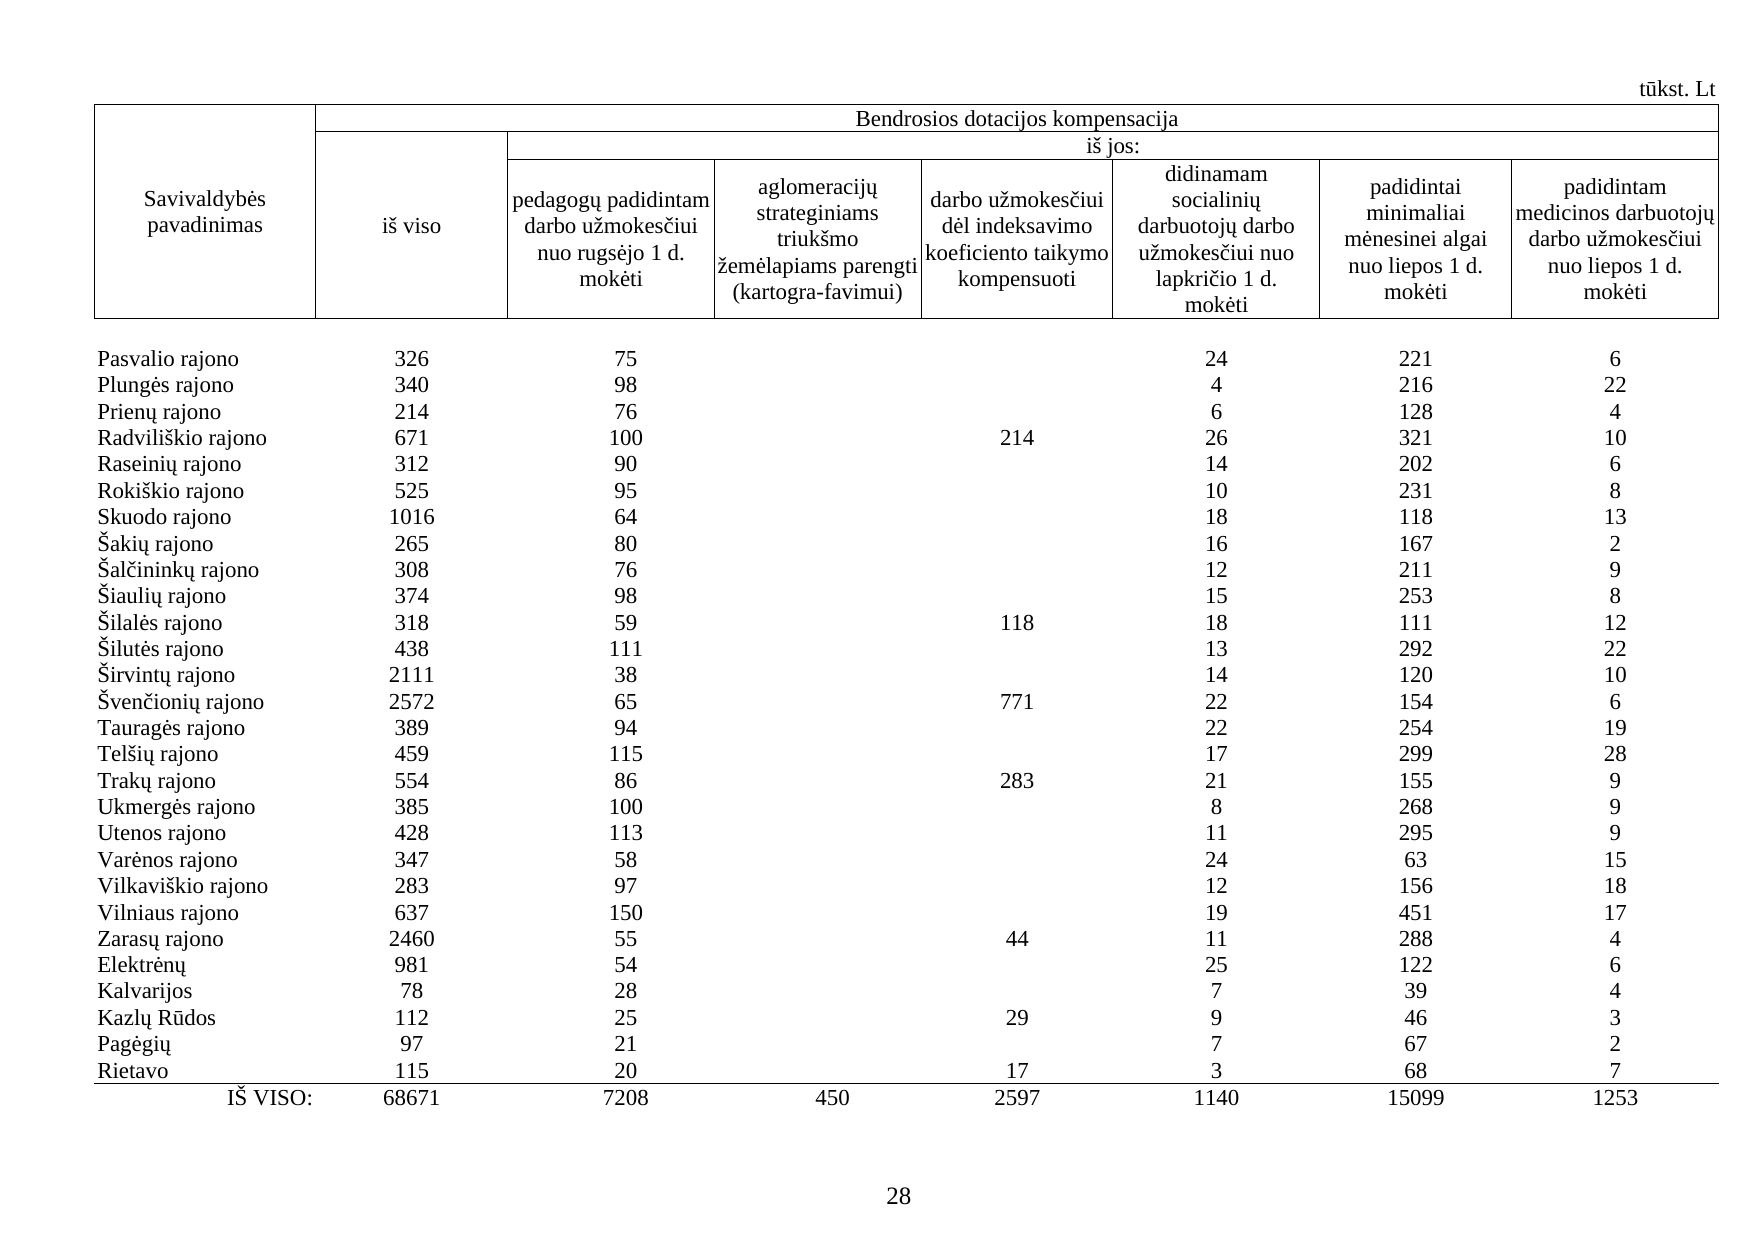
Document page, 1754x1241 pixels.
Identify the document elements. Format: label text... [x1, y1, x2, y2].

table_cell [921, 793, 1113, 819]
table_cell iš viso [316, 132, 507, 318]
table_cell Kalvarijos [94, 978, 316, 1004]
table_cell 155 [1320, 767, 1512, 793]
table_cell 75 [508, 345, 744, 371]
table_cell [744, 398, 921, 424]
table_cell 450 [744, 1084, 921, 1110]
table_cell 10 [1512, 424, 1718, 451]
table_cell 347 [316, 846, 507, 872]
table_cell [744, 451, 921, 477]
table_cell 12 [1512, 609, 1718, 635]
table_header [1320, 75, 1526, 104]
table_cell [744, 1030, 921, 1057]
table_cell [921, 951, 1113, 978]
table_cell 451 [1320, 899, 1512, 925]
table_cell 26 [1113, 424, 1319, 451]
table_cell 21 [1113, 767, 1319, 793]
table_cell Elektrėnų [94, 951, 316, 978]
table_cell Varėnos rajono [94, 846, 316, 872]
table_cell [744, 925, 921, 951]
table_header [316, 75, 507, 104]
table_cell [744, 820, 921, 846]
table_cell 29 [921, 1004, 1113, 1030]
table_cell pedagogų padidintam darbo užmokesčiui nuo rugsėjo 1 d. mokėti [508, 160, 714, 318]
table_cell [921, 978, 1113, 1004]
table_cell 8 [1512, 582, 1718, 609]
table_cell 20 [508, 1057, 744, 1083]
table_cell 100 [508, 793, 744, 819]
table_cell 118 [921, 609, 1113, 635]
table_cell 28 [508, 978, 744, 1004]
table_cell [921, 477, 1113, 503]
table_cell [921, 872, 1113, 898]
table_cell 6 [1512, 345, 1718, 371]
table_cell 318 [316, 609, 507, 635]
table_cell 6 [1512, 451, 1718, 477]
table_cell 8 [1113, 793, 1319, 819]
table_cell Utenos rajono [94, 820, 316, 846]
table_cell Prienų rajono [94, 398, 316, 424]
table_cell 98 [508, 371, 744, 398]
table_cell 90 [508, 451, 744, 477]
table_cell [744, 714, 921, 740]
table_cell Skuodo rajono [94, 503, 316, 529]
table_cell 10 [1113, 477, 1319, 503]
table_cell 63 [1320, 846, 1512, 872]
table_cell 211 [1320, 556, 1512, 582]
table_cell 438 [316, 635, 507, 661]
table_cell [744, 582, 921, 609]
table_cell 12 [1113, 872, 1319, 898]
table_cell 221 [1320, 345, 1512, 371]
table_cell [921, 451, 1113, 477]
table_cell 156 [1320, 872, 1512, 898]
table_cell 17 [1113, 740, 1319, 767]
table_cell 22 [1113, 688, 1319, 714]
table_cell didinamam socialinių darbuotojų darbo užmokesčiui nuo lapkričio 1 d. mokėti [1113, 160, 1319, 318]
table_cell 4 [1512, 978, 1718, 1004]
table_cell 13 [1113, 635, 1319, 661]
table_cell 268 [1320, 793, 1512, 819]
table_cell 111 [508, 635, 744, 661]
table_cell 115 [316, 1057, 507, 1083]
table_cell 18 [1113, 609, 1319, 635]
table_cell 7 [1113, 1030, 1319, 1057]
table_cell Bendrosios dotacijos kompensacija [316, 105, 1718, 131]
table_cell 7 [1512, 1057, 1718, 1083]
table_cell 64 [508, 503, 744, 529]
table_cell aglomeracijų strateginiams triukšmo žemėlapiams parengti (kartogra-favimui) [715, 160, 921, 318]
table_cell 86 [508, 767, 744, 793]
table_cell 95 [508, 477, 744, 503]
table_cell 4 [1512, 398, 1718, 424]
table_cell [744, 371, 921, 398]
table_cell [921, 820, 1113, 846]
table_cell 771 [921, 688, 1113, 714]
table_cell 2597 [921, 1084, 1113, 1110]
table_cell 6 [1512, 951, 1718, 978]
table_cell 254 [1320, 714, 1512, 740]
table_cell 65 [508, 688, 744, 714]
table_cell [744, 846, 921, 872]
table_cell Rietavo [94, 1057, 316, 1083]
table_cell 8 [1512, 477, 1718, 503]
table_cell [744, 530, 921, 556]
table_cell 216 [1320, 371, 1512, 398]
table_cell 54 [508, 951, 744, 978]
table_cell [744, 661, 921, 688]
table_cell 16 [1113, 530, 1319, 556]
table_cell [921, 345, 1113, 371]
table_cell 7 [1113, 978, 1319, 1004]
table_cell 459 [316, 740, 507, 767]
table_cell 68 [1320, 1057, 1512, 1083]
table_cell 312 [316, 451, 507, 477]
table_cell 2460 [316, 925, 507, 951]
table_cell [1512, 319, 1718, 345]
table_cell [921, 582, 1113, 609]
table_cell 321 [1320, 424, 1512, 451]
table_cell 15 [1113, 582, 1319, 609]
table_cell 253 [1320, 582, 1512, 609]
table_cell [921, 661, 1113, 688]
table_cell [921, 635, 1113, 661]
table_cell 231 [1320, 477, 1512, 503]
table_cell 128 [1320, 398, 1512, 424]
table_cell 283 [316, 872, 507, 898]
table_cell [921, 319, 1113, 345]
table_cell IŠ VISO: [94, 1084, 316, 1110]
table_cell 18 [1512, 872, 1718, 898]
table_cell [744, 503, 921, 529]
table_cell Švenčionių rajono [94, 688, 316, 714]
table_cell 340 [316, 371, 507, 398]
table_cell 97 [316, 1030, 507, 1057]
table_cell 55 [508, 925, 744, 951]
table_cell [744, 635, 921, 661]
table_header [94, 75, 316, 104]
table_cell 525 [316, 477, 507, 503]
table_cell iš jos: [508, 132, 1718, 158]
table_cell 22 [1512, 371, 1718, 398]
table_cell 118 [1320, 503, 1512, 529]
table_cell Vilkaviškio rajono [94, 872, 316, 898]
table_cell 19 [1113, 899, 1319, 925]
table_cell [744, 424, 921, 451]
table_cell 24 [1113, 345, 1319, 371]
table_cell 120 [1320, 661, 1512, 688]
table_cell 25 [1113, 951, 1319, 978]
table_cell padidintai minimaliai mėnesinei algai nuo liepos 1 d. mokėti [1320, 160, 1511, 318]
table_cell 7208 [508, 1084, 744, 1110]
table_cell 554 [316, 767, 507, 793]
table_cell Ukmergės rajono [94, 793, 316, 819]
table_cell [921, 556, 1113, 582]
table_cell 15099 [1320, 1084, 1512, 1110]
table_cell [1320, 319, 1512, 345]
table_cell 113 [508, 820, 744, 846]
table_cell Širvintų rajono [94, 661, 316, 688]
table_cell [1113, 319, 1319, 345]
table_cell 154 [1320, 688, 1512, 714]
table_cell 100 [508, 424, 744, 451]
table_cell 24 [1113, 846, 1319, 872]
table_cell 78 [316, 978, 507, 1004]
table_cell [744, 319, 921, 345]
table_cell Pasvalio rajono [94, 345, 316, 371]
table_cell 1253 [1512, 1084, 1718, 1110]
table_cell 58 [508, 846, 744, 872]
table_cell 44 [921, 925, 1113, 951]
table_cell 21 [508, 1030, 744, 1057]
table_cell Plungės rajono [94, 371, 316, 398]
table_cell [921, 846, 1113, 872]
table_cell [921, 530, 1113, 556]
table_cell Vilniaus rajono [94, 899, 316, 925]
table_cell 76 [508, 556, 744, 582]
table_cell Zarasų rajono [94, 925, 316, 951]
table_cell Šakių rajono [94, 530, 316, 556]
table_cell 112 [316, 1004, 507, 1030]
table_cell [744, 556, 921, 582]
table_cell 150 [508, 899, 744, 925]
table_cell 18 [1113, 503, 1319, 529]
table_cell 14 [1113, 451, 1319, 477]
table_cell Tauragės rajono [94, 714, 316, 740]
table_cell 2 [1512, 530, 1718, 556]
table_cell 2572 [316, 688, 507, 714]
table_header [744, 75, 921, 104]
table_cell 9 [1512, 820, 1718, 846]
table_cell 292 [1320, 635, 1512, 661]
table_cell [744, 688, 921, 714]
table_cell darbo užmokesčiui dėl indeksavimo koeficiento taikymo kompensuoti [922, 160, 1112, 318]
table_cell 288 [1320, 925, 1512, 951]
table_cell 76 [508, 398, 744, 424]
table_cell 9 [1512, 793, 1718, 819]
table_cell 13 [1512, 503, 1718, 529]
table_cell 2111 [316, 661, 507, 688]
table_cell 80 [508, 530, 744, 556]
table_cell 38 [508, 661, 744, 688]
table_header [508, 75, 744, 104]
table_cell [921, 714, 1113, 740]
table_cell Šiaulių rajono [94, 582, 316, 609]
table_cell 11 [1113, 820, 1319, 846]
table_header [1113, 75, 1319, 104]
table_cell Radviliškio rajono [94, 424, 316, 451]
table_cell [921, 740, 1113, 767]
table_cell [744, 477, 921, 503]
table_cell 265 [316, 530, 507, 556]
table_cell 202 [1320, 451, 1512, 477]
table_cell 15 [1512, 846, 1718, 872]
table_cell 46 [1320, 1004, 1512, 1030]
table_cell 4 [1512, 925, 1718, 951]
table_cell 68671 [316, 1084, 507, 1110]
table_cell 1016 [316, 503, 507, 529]
table_cell [744, 872, 921, 898]
table_header [1526, 75, 1615, 104]
table_cell Raseinių rajono [94, 451, 316, 477]
table_cell [744, 767, 921, 793]
table_cell Šalčininkų rajono [94, 556, 316, 582]
table_cell Rokiškio rajono [94, 477, 316, 503]
table_header tūkst. Lt [1615, 75, 1718, 104]
table_cell 2 [1512, 1030, 1718, 1057]
table_cell 1140 [1113, 1084, 1319, 1110]
table_cell 326 [316, 345, 507, 371]
table_cell 17 [1512, 899, 1718, 925]
table_cell padidintam medicinos darbuotojų darbo užmokesčiui nuo liepos 1 d. mokėti [1512, 160, 1718, 318]
table_cell 283 [921, 767, 1113, 793]
table_cell 67 [1320, 1030, 1512, 1057]
table_cell 3 [1113, 1057, 1319, 1083]
table_cell 94 [508, 714, 744, 740]
table_cell 6 [1113, 398, 1319, 424]
table_cell 6 [1512, 688, 1718, 714]
table_cell [94, 319, 316, 345]
table_cell 111 [1320, 609, 1512, 635]
table_cell 22 [1113, 714, 1319, 740]
table_cell 10 [1512, 661, 1718, 688]
table_cell 385 [316, 793, 507, 819]
table_cell 17 [921, 1057, 1113, 1083]
table_cell [744, 899, 921, 925]
table_cell [316, 319, 507, 345]
table_cell Trakų rajono [94, 767, 316, 793]
table_cell 214 [921, 424, 1113, 451]
table_header [921, 75, 1113, 104]
table_cell [744, 793, 921, 819]
table_cell [744, 345, 921, 371]
table_cell 11 [1113, 925, 1319, 951]
table_cell 98 [508, 582, 744, 609]
table_cell 374 [316, 582, 507, 609]
table_cell 9 [1512, 767, 1718, 793]
table_cell [921, 503, 1113, 529]
table_cell 4 [1113, 371, 1319, 398]
table_cell Šilutės rajono [94, 635, 316, 661]
table_cell 9 [1113, 1004, 1319, 1030]
table_cell [744, 978, 921, 1004]
table_cell 299 [1320, 740, 1512, 767]
table_cell 28 [1512, 740, 1718, 767]
table_cell 3 [1512, 1004, 1718, 1030]
table_cell [744, 1057, 921, 1083]
table_cell 59 [508, 609, 744, 635]
table_cell Telšių rajono [94, 740, 316, 767]
table_cell 122 [1320, 951, 1512, 978]
table_cell Kazlų Rūdos [94, 1004, 316, 1030]
table_cell [921, 899, 1113, 925]
table_cell [744, 609, 921, 635]
table_cell [508, 319, 744, 345]
table_cell 428 [316, 820, 507, 846]
table_cell 97 [508, 872, 744, 898]
table_cell [921, 371, 1113, 398]
table_cell 19 [1512, 714, 1718, 740]
table_cell 637 [316, 899, 507, 925]
table_cell 22 [1512, 635, 1718, 661]
table_cell [744, 740, 921, 767]
table_cell 12 [1113, 556, 1319, 582]
table_cell [921, 398, 1113, 424]
table_cell Pagėgių [94, 1030, 316, 1057]
table_cell 671 [316, 424, 507, 451]
table_cell [921, 1030, 1113, 1057]
table_cell [744, 1004, 921, 1030]
table_cell 14 [1113, 661, 1319, 688]
table_cell 389 [316, 714, 507, 740]
table_cell Šilalės rajono [94, 609, 316, 635]
table_cell 115 [508, 740, 744, 767]
table_cell 9 [1512, 556, 1718, 582]
table_cell 167 [1320, 530, 1512, 556]
table_cell [744, 951, 921, 978]
table_cell Savivaldybės pavadinimas [95, 105, 315, 318]
table_cell 39 [1320, 978, 1512, 1004]
table_cell 308 [316, 556, 507, 582]
table_cell 25 [508, 1004, 744, 1030]
table_cell 295 [1320, 820, 1512, 846]
table_cell 214 [316, 398, 507, 424]
table_cell 981 [316, 951, 507, 978]
